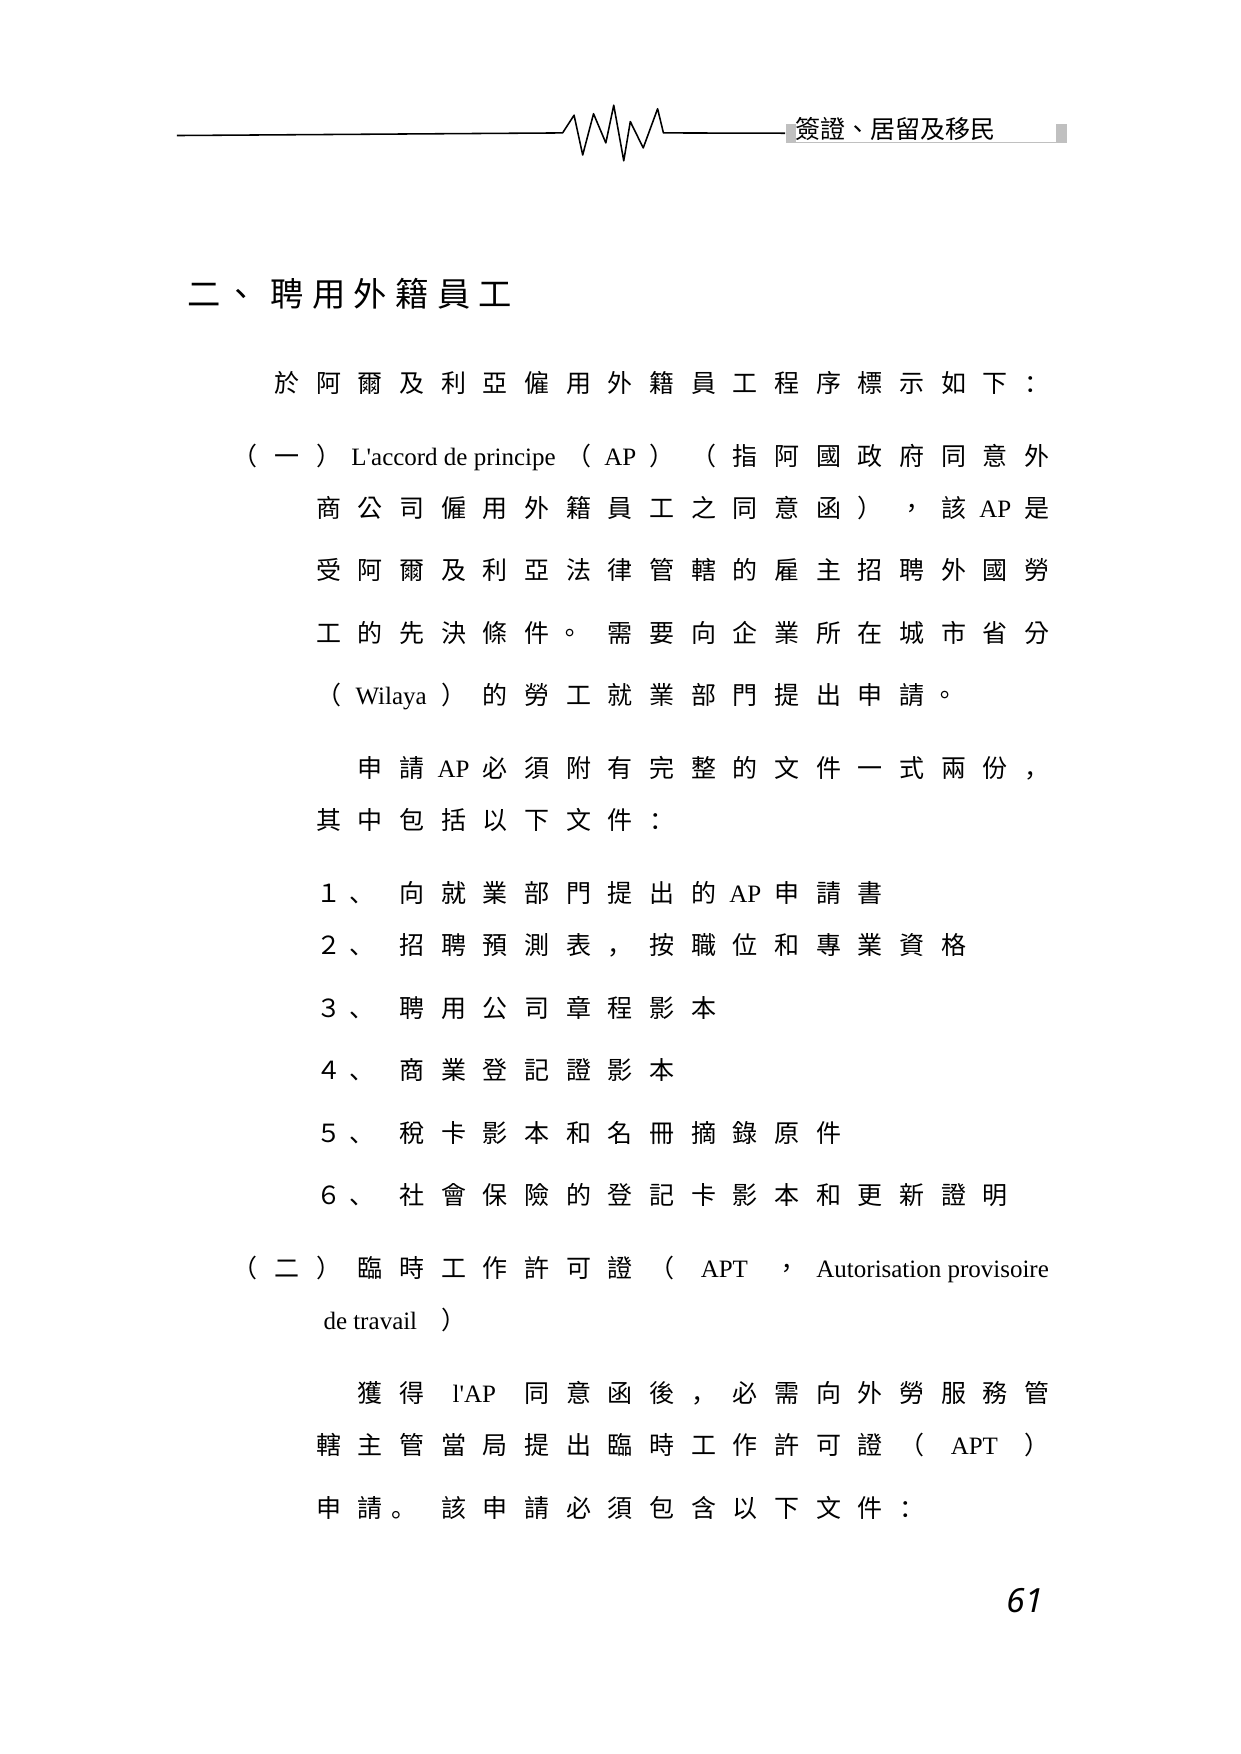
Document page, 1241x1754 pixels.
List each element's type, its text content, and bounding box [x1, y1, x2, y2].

text ２、招聘預測表，按職位和專業資格 [281, 902, 1058, 964]
text （二）臨時工作許可證（APT，Autorisation provisoire de travail） [207, 1214, 1058, 1339]
text ３、聘用公司章程影本 [281, 964, 1058, 1027]
text 二、聘用外籍員工 [183, 250, 1058, 313]
text 於阿爾及利亞僱用外籍員工程序標示如下： [183, 339, 1058, 402]
text ６、社會保險的登記卡影本和更新證明 [281, 1152, 1058, 1214]
text ５、稅卡影本和名冊摘錄原件 [281, 1089, 1058, 1152]
text １、向就業部門提出的AP申請書 [281, 839, 1058, 902]
text （一）L'accord de principe（AP）（指阿國政府同意外商公司僱用外籍員工之同意函），該AP是受阿爾及利亞法律管轄的雇主招聘外國勞工的先決條件。需要向企業所在城市省分（Wilaya）的勞工就業部門提出申請。 [207, 402, 1058, 714]
text 申請AP必須附有完整的文件一式兩份，其中包括以下文件： [281, 714, 1058, 839]
text ４、商業登記證影本 [281, 1027, 1058, 1089]
text 獲得l'AP同意函後，必需向外勞服務管轄主管當局提出臨時工作許可證（APT）申請。該申請必須包含以下文件： [281, 1339, 1058, 1527]
